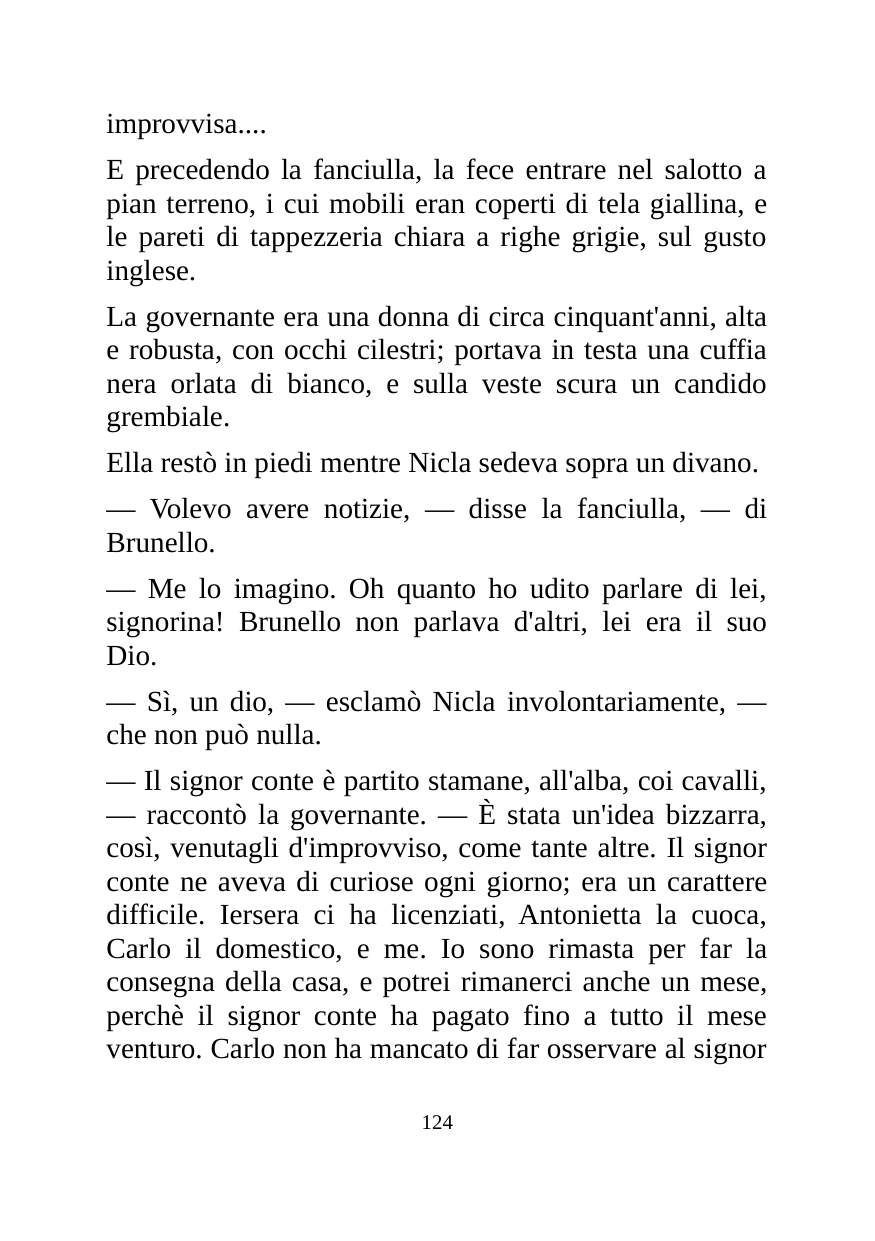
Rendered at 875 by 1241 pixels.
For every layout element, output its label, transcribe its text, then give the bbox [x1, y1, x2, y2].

text E precedendo la fanciulla, la fece entrare nel salotto a pian terreno, i cui mobili eran coperti di tela giallina, e le pareti di tappezzeria chiara a righe grigie, sul gusto inglese. [106, 152, 768, 286]
text improvvisa.... [106, 106, 768, 140]
text Ella restò in piedi mentre Nicla sedeva sopra un divano. [106, 445, 768, 479]
text — Volevo avere notizie, — disse la fanciulla, — di Brunello. [106, 491, 768, 558]
text — Il signor conte è partito stamane, all'alba, coi cavalli, — raccontò la governante. — È stata un'idea bizzarra, così, venutagli d'improvviso, come tante altre. Il signor conte ne aveva di curiose ogni giorno; era un carattere difficile. Iersera ci ha licenziati, Antonietta la cuoca, Carlo il domestico, e me. Io sono rimasta per far la consegna della casa, e potrei rimanerci anche un mese, perchè il signor conte ha pagato fino a tutto il mese venturo. Carlo non ha mancato di far osservare al signor [106, 763, 768, 1065]
text — Sì, un dio, — esclamò Nicla involontariamente, — che non può nulla. [106, 684, 768, 751]
text — Me lo imagino. Oh quanto ho udito parlare di lei, signorina! Brunello non parlava d'altri, lei era il suo Dio. [106, 571, 768, 671]
text La governante era una donna di circa cinquant'anni, alta e robusta, con occhi cilestri; portava in testa una cuffia nera orlata di bianco, e sulla veste scura un candido grembiale. [106, 299, 768, 433]
